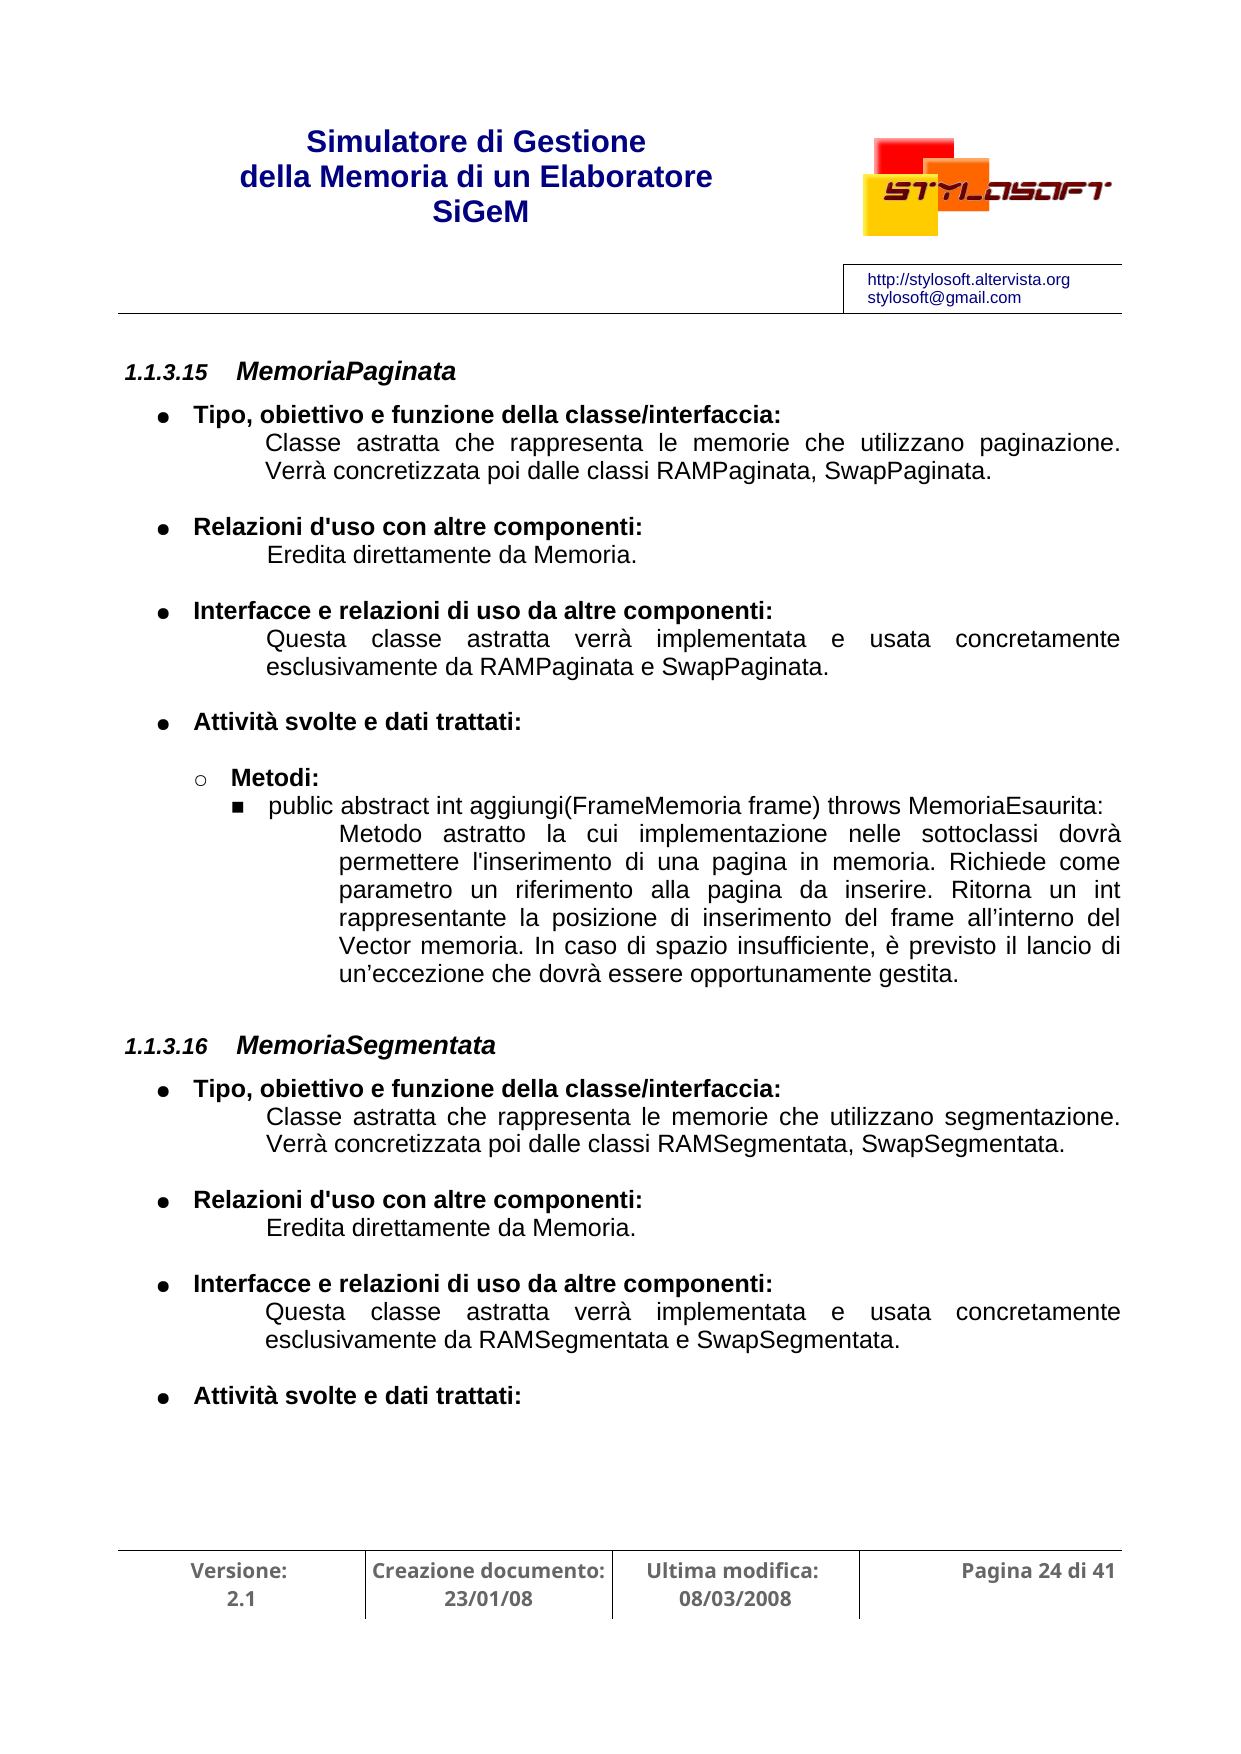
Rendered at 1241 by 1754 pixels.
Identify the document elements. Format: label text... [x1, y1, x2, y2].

text Metodo astratto la cui implementazione nelle sottoclassi dovrà permettere l'inserimento di una pagina in memoria. Richiede come parametro un riferimento alla pagina da inserire. Ritorna un int rappresentante la posizione di inserimento del frame all’interno del Vector memoria. In caso di spazio insufficiente, è previsto il lancio di un’eccezione che dovrà essere opportunamente gestita. [339, 820, 1122, 987]
subtitle MemoriaPaginata [118, 357, 1122, 386]
list Interfacce e relazioni di uso da altre componenti: [156, 1270, 1122, 1298]
text Classe astratta che rappresenta le memorie che utilizzano paginazione. Verrà concretizzata poi dalle classi RAMPaginata, SwapPaginata. [265, 429, 1122, 485]
text Eredita direttamente da Memoria. [266, 1214, 1122, 1242]
text Eredita direttamente da Memoria. [267, 541, 1122, 568]
list Relazioni d'uso con altre componenti: [156, 1186, 1122, 1214]
list Metodi: [193, 764, 1122, 792]
list Interfacce e relazioni di uso da altre componenti: [156, 596, 1122, 624]
text Questa classe astratta verrà implementata e usata concretamente esclusivamente da RAMSegmentata e SwapSegmentata. [265, 1298, 1122, 1354]
text Classe astratta che rappresenta le memorie che utilizzano segmentazione. Verrà concretizzata poi dalle classi RAMSegmentata, SwapSegmentata. [266, 1102, 1122, 1158]
list Relazioni d'uso con altre componenti: [156, 513, 1122, 541]
list Tipo, obiettivo e funzione della classe/interfaccia: [156, 401, 1122, 429]
list Attività svolte e dati trattati: [156, 1382, 1122, 1409]
picture [848, 123, 1117, 247]
subtitle MemoriaSegmentata [118, 1030, 1122, 1060]
text Questa classe astratta verrà implementata e usata concretamente esclusivamente da RAMPaginata e SwapPaginata. [266, 624, 1122, 680]
list public abstract int aggiungi(FrameMemoria frame) throws MemoriaEsaurita: [231, 792, 1122, 820]
list Attività svolte e dati trattati: [156, 708, 1122, 736]
list Tipo, obiettivo e funzione della classe/interfaccia: [156, 1074, 1122, 1102]
